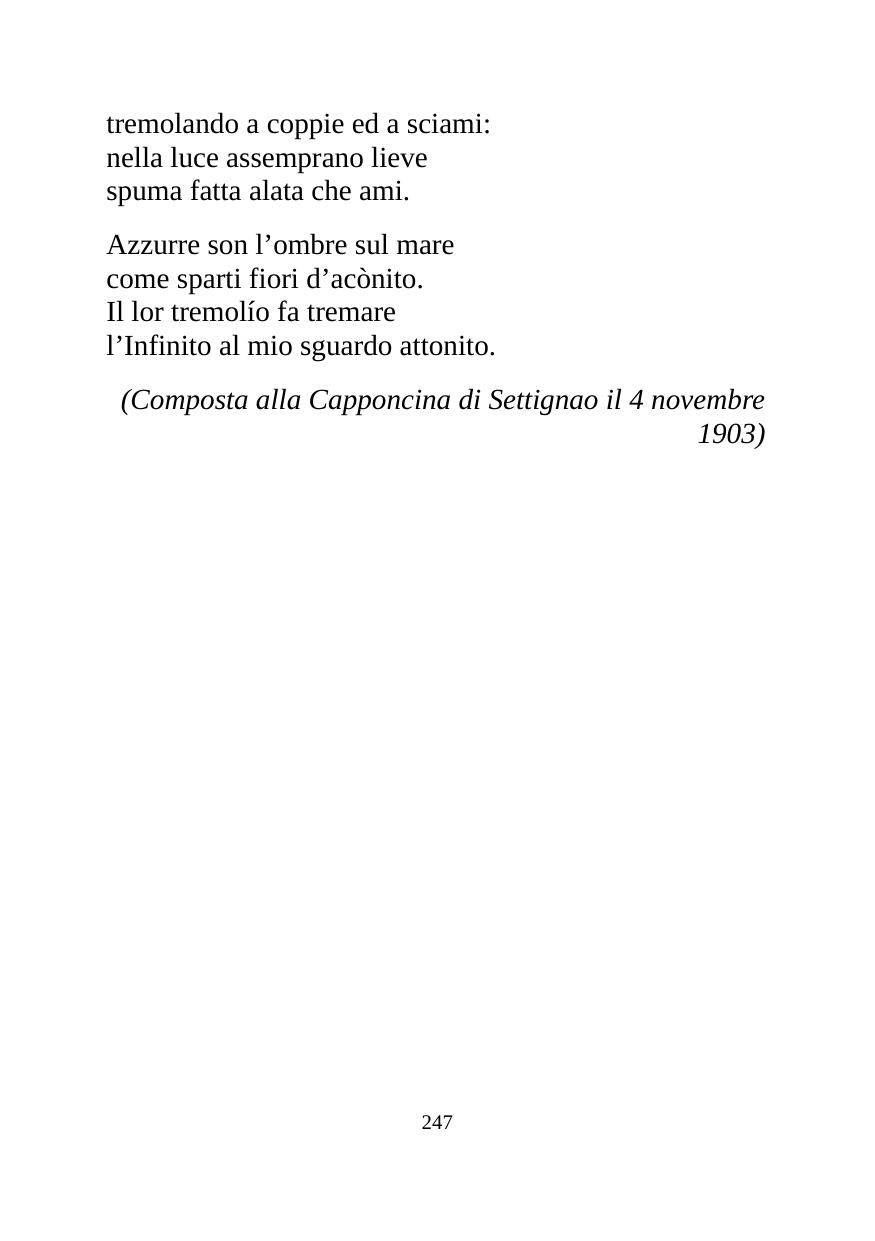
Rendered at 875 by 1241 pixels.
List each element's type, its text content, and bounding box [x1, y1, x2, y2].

text l’Infinito al mio sguardo attonito. [106, 328, 768, 362]
text Azzurre son l’ombre sul mare [106, 227, 768, 261]
text spuma fatta alata che ami. [106, 173, 768, 207]
text Il lor tremolío fa tremare [106, 294, 768, 328]
text (Composta alla Capponcina di Settignao il 4 novembre 1903) [106, 382, 768, 449]
text tremolando a coppie ed a sciami: [106, 106, 768, 140]
text come sparti fiori d’acònito. [106, 261, 768, 294]
text nella luce assemprano lieve [106, 140, 768, 173]
